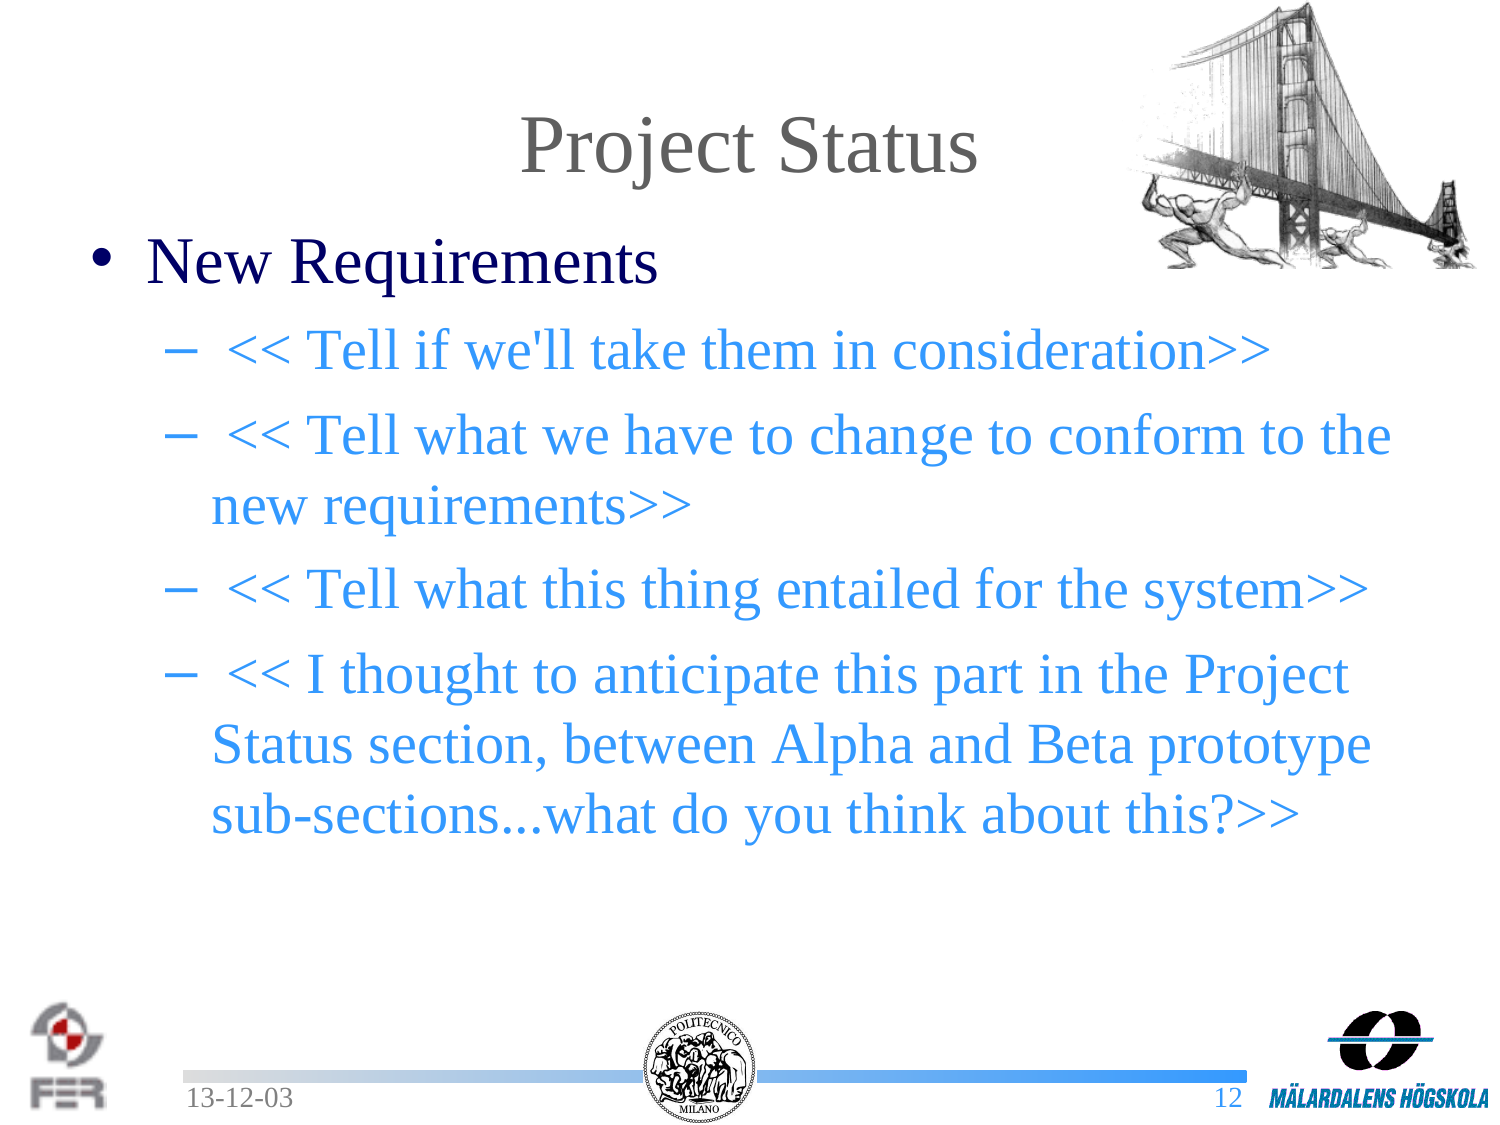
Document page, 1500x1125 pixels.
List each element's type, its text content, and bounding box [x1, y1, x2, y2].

picture [1368, 1093, 1374, 1104]
picture [643, 1011, 757, 1123]
picture [1269, 1011, 1488, 1108]
picture [1454, 1091, 1459, 1108]
text_box [1186, 1070, 1258, 1114]
picture [1435, 1096, 1441, 1104]
title Project Status [75, 45, 1122, 209]
picture [1122, 0, 1477, 269]
list New Requirements << Tell if we'll take them in consideration>> << Tell what we have to change to conform to the new requirements>> << Tell what this thing entailed for the system>> << I thought to anticipate this part in the Project Status section, between Alpha and Beta prototype sub-sections...what do you think about this?>> [75, 209, 1426, 952]
picture [29, 987, 107, 1125]
text_box 13-12-03 [171, 1070, 396, 1114]
